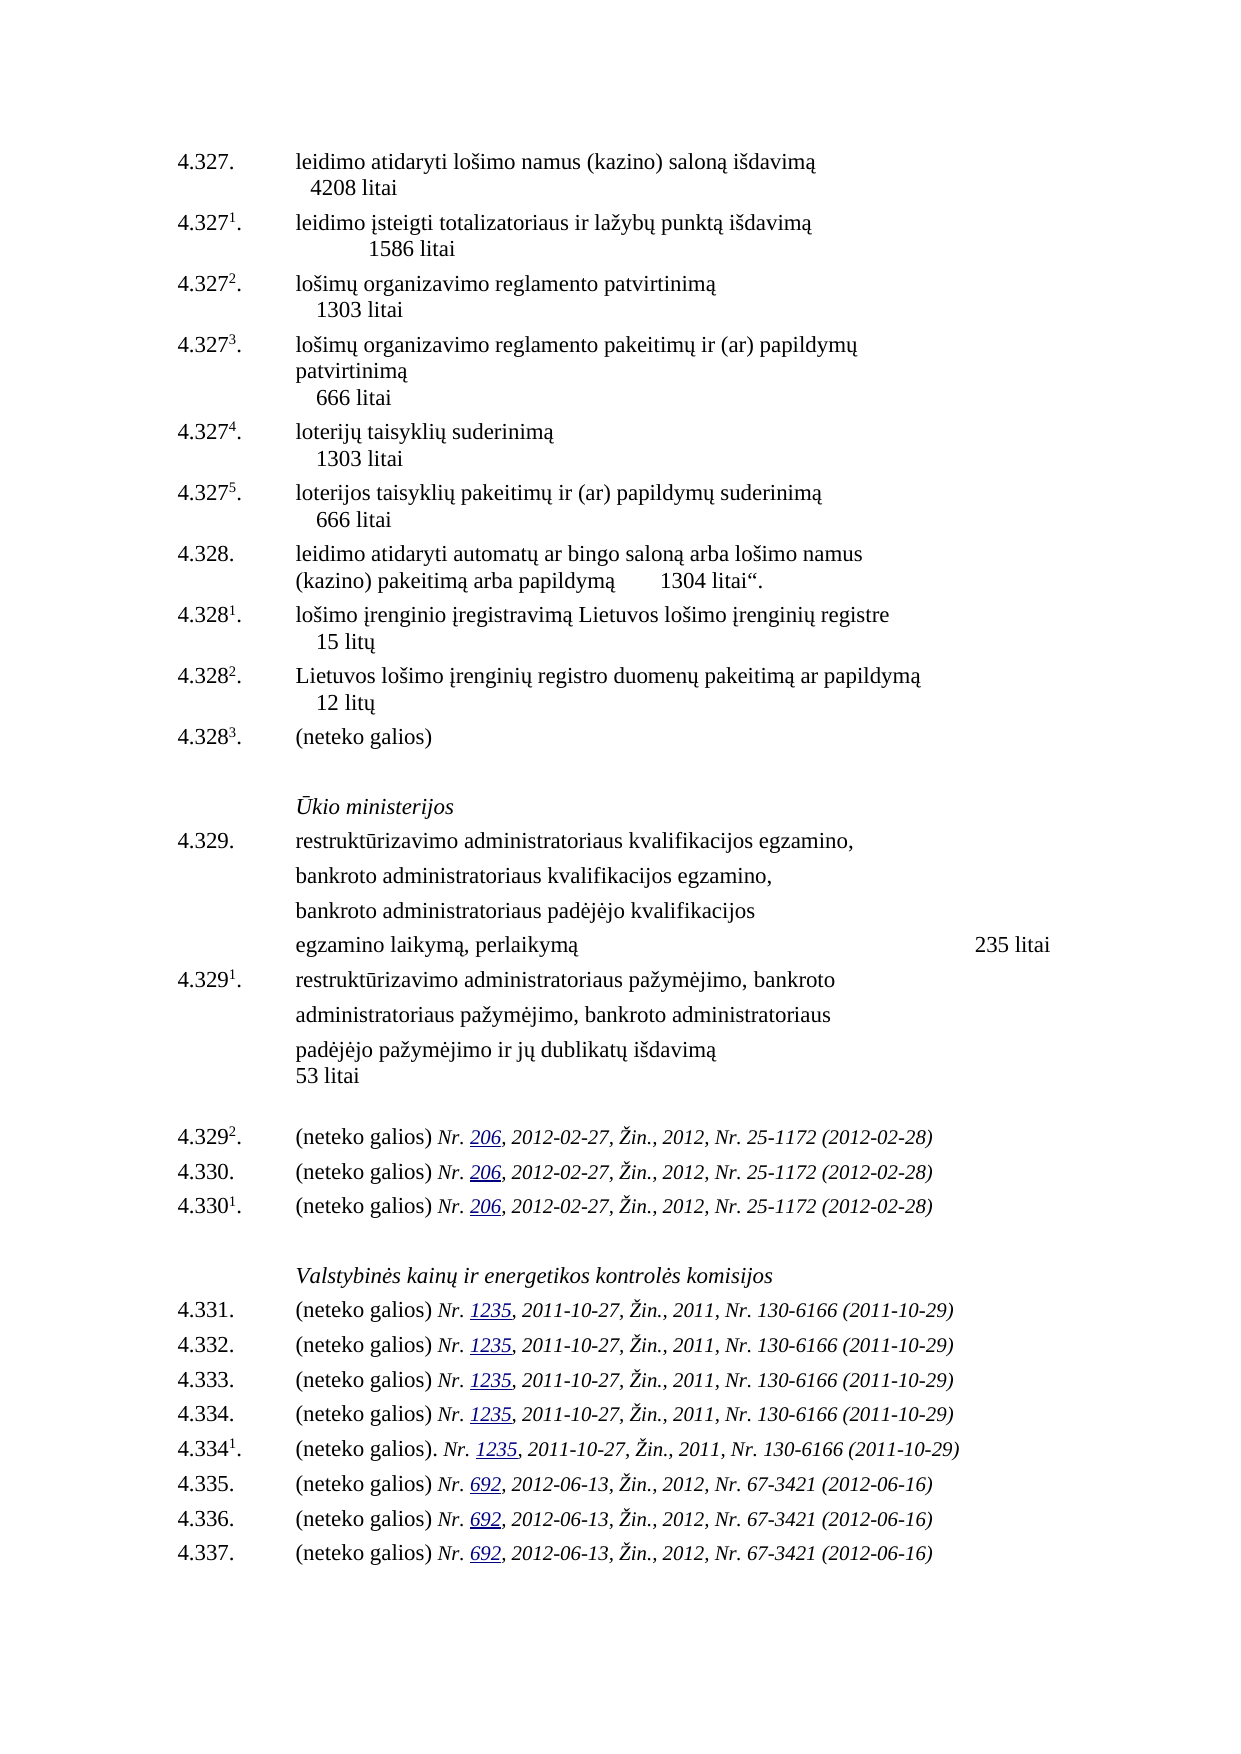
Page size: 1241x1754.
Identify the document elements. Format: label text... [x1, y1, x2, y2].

text 4.3291. restruktūrizavimo administratoriaus pažymėjimo, bankroto [177, 966, 945, 993]
text 4.3301. (neteko galios) Nr. 206, 2012-02-27, Žin., 2012, Nr. 25-1172 (2012-02-28) [177, 1192, 1122, 1219]
text 4.329. restruktūrizavimo administratoriaus kvalifikacijos egzamino, [177, 827, 1122, 854]
text 4.3341. (neteko galios). Nr. 1235, 2011-10-27, Žin., 2011, Nr. 130-6166 (2011-10-29) [177, 1435, 1122, 1462]
text administratoriaus pažymėjimo, bankroto administratoriaus [177, 1001, 945, 1027]
text bankroto administratoriaus kvalifikacijos egzamino, [177, 862, 1122, 888]
text 4.3281. lošimo įrenginio įregistravimą Lietuvos lošimo įrenginių registre 15 litų [177, 601, 930, 654]
text 4.330. (neteko galios) Nr. 206, 2012-02-27, Žin., 2012, Nr. 25-1172 (2012-02-28) [177, 1158, 1122, 1184]
text padėjėjo pažymėjimo ir jų dublikatų išdavimą 53 litai [177, 1036, 945, 1115]
text 4.336. (neteko galios) Nr. 692, 2012-06-13, Žin., 2012, Nr. 67-3421 (2012-06-16) [177, 1504, 1122, 1531]
text Ūkio ministerijos [177, 793, 945, 819]
text egzamino laikymą, perlaikymą 235 litai [177, 932, 1122, 958]
text 4.3271. leidimo įsteigti totalizatoriaus ir lažybų punktą išdavimą 1586 litai [177, 209, 930, 261]
text 4.327. leidimo atidaryti lošimo namus (kazino) saloną išdavimą 4208 litai [177, 148, 930, 200]
text 4.328. leidimo atidaryti automatų ar bingo saloną arba lošimo namus (kazino) pakeitimą arba papildymą 1304 litai“. [177, 540, 930, 593]
text 4.3292. (neteko galios) Nr. 206, 2012-02-27, Žin., 2012, Nr. 25-1172 (2012-02-28) [177, 1123, 1122, 1149]
text 4.333. (neteko galios) Nr. 1235, 2011-10-27, Žin., 2011, Nr. 130-6166 (2011-10-29) [177, 1366, 1122, 1392]
text 4.3272. lošimų organizavimo reglamento patvirtinimą 1303 litai [177, 270, 930, 322]
text 4.3283. (neteko galios) [177, 723, 945, 750]
text bankroto administratoriaus padėjėjo kvalifikacijos [177, 897, 1122, 923]
text 4.334. (neteko galios) Nr. 1235, 2011-10-27, Žin., 2011, Nr. 130-6166 (2011-10-29) [177, 1401, 1122, 1427]
text 4.3275. loterijos taisyklių pakeitimų ir (ar) papildymų suderinimą 666 litai [177, 479, 930, 532]
text 4.331. (neteko galios) Nr. 1235, 2011-10-27, Žin., 2011, Nr. 130-6166 (2011-10-29) [177, 1296, 1122, 1323]
text 4.337. (neteko galios) Nr. 692, 2012-06-13, Žin., 2012, Nr. 67-3421 (2012-06-16) [177, 1539, 1122, 1566]
text 4.332. (neteko galios) Nr. 1235, 2011-10-27, Žin., 2011, Nr. 130-6166 (2011-10-29) [177, 1331, 1122, 1357]
text 4.3274. loterijų taisyklių suderinimą 1303 litai [177, 418, 930, 471]
text Valstybinės kainų ir energetikos kontrolės komisijos [177, 1262, 945, 1288]
text 4.335. (neteko galios) Nr. 692, 2012-06-13, Žin., 2012, Nr. 67-3421 (2012-06-16) [177, 1470, 1122, 1496]
text 4.3273. lošimų organizavimo reglamento pakeitimų ir (ar) papildymų patvirtinimą 666 litai [177, 331, 930, 410]
text 4.3282. Lietuvos lošimo įrenginių registro duomenų pakeitimą ar papildymą 12 litų [177, 662, 930, 715]
